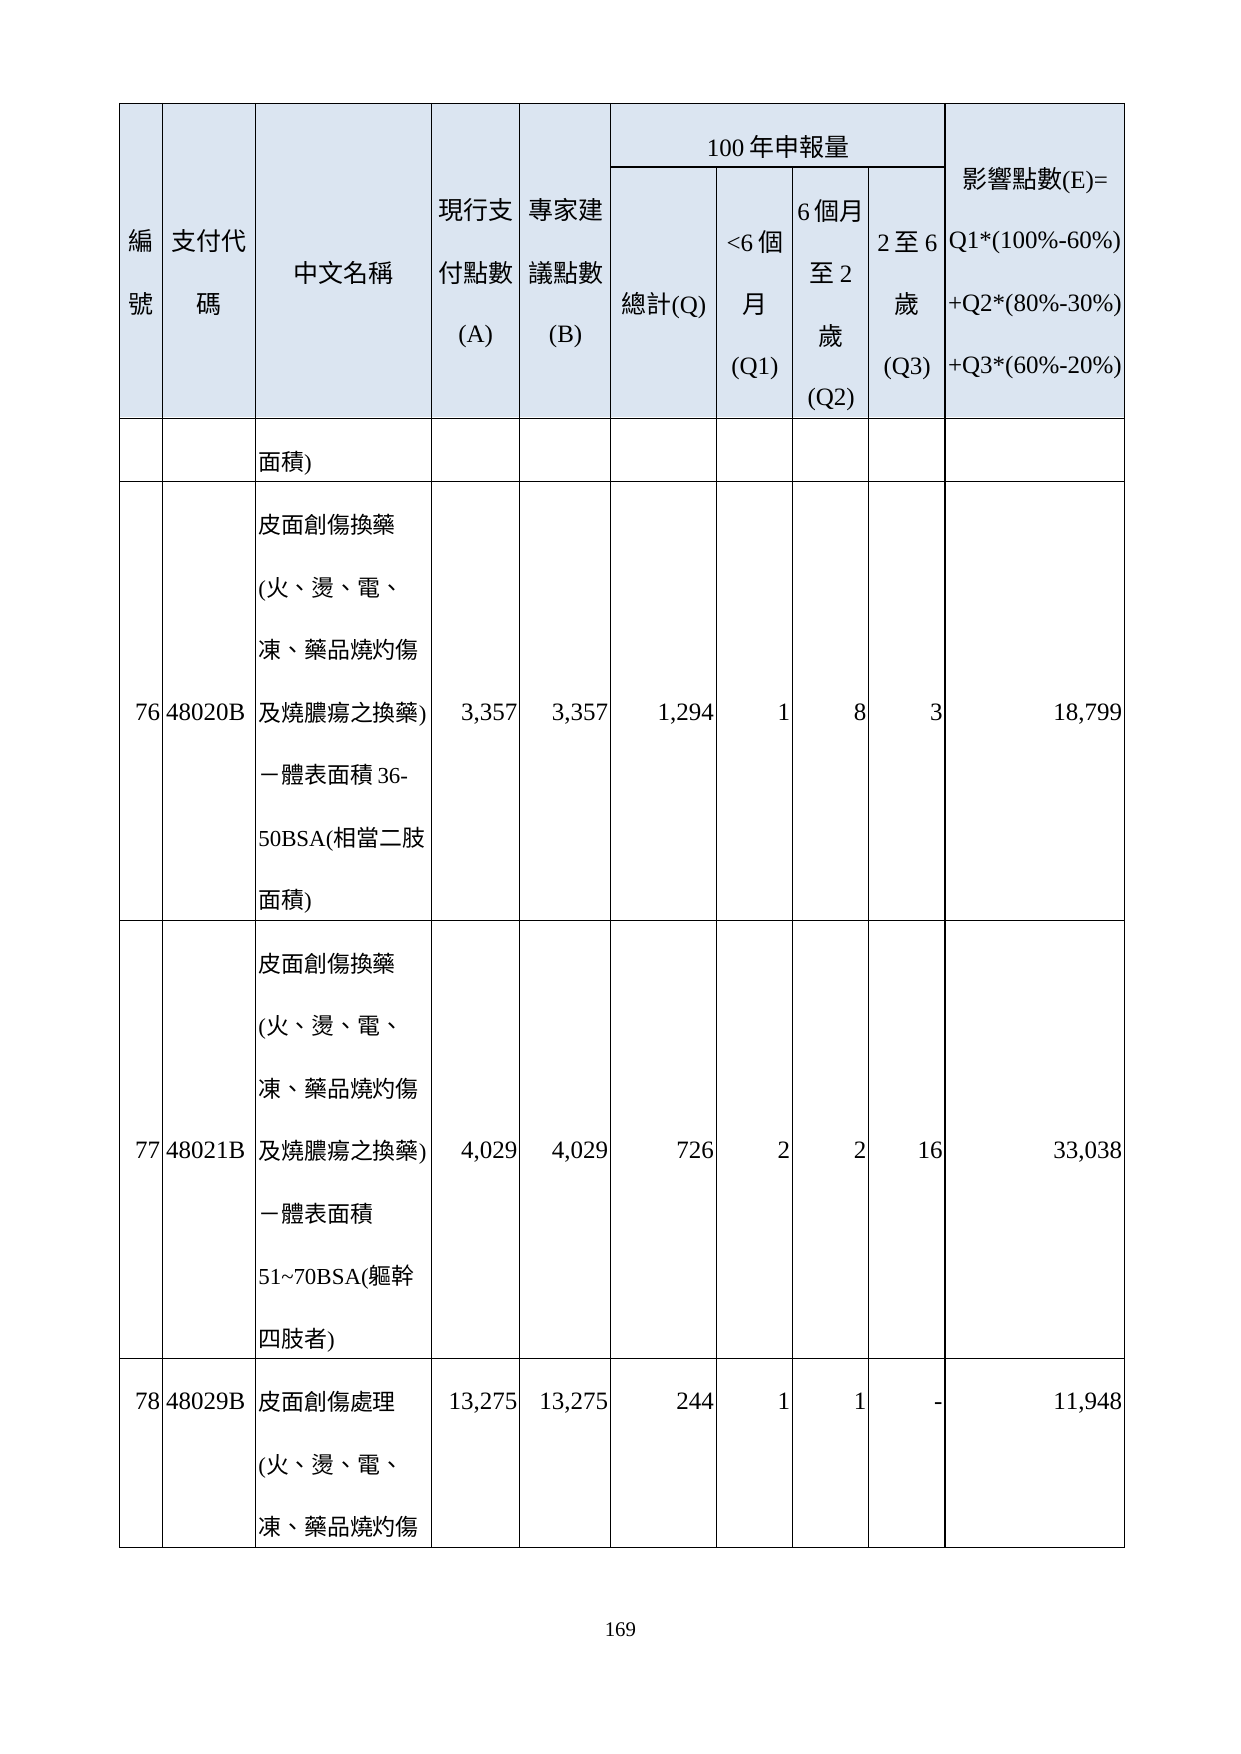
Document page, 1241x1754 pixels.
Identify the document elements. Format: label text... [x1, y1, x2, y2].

table_cell 76 [120, 482, 162, 919]
table_cell 18,799 [946, 482, 1124, 919]
table_header 影響點數(E)= Q1*(100%-60%) +Q2*(80%-30%) +Q3*(60%-20%) [946, 104, 1124, 417]
table_cell 面積) [256, 419, 431, 481]
table_cell [793, 419, 868, 481]
table_cell 244 [611, 1359, 716, 1547]
table_cell [432, 419, 519, 481]
table_cell 3 [869, 482, 944, 919]
table_cell 4,029 [520, 921, 610, 1358]
table_cell 3,357 [432, 482, 519, 919]
table_cell - [869, 1359, 944, 1547]
table_cell 1 [793, 1359, 868, 1547]
table_cell [611, 419, 716, 481]
table_cell 48020B [163, 482, 255, 919]
table_cell 1 [717, 1359, 792, 1547]
table_cell [869, 419, 944, 481]
table_cell 48029B [163, 1359, 255, 1547]
table_header 支付代碼 [163, 104, 255, 417]
table_cell 3,357 [520, 482, 610, 919]
table_cell 16 [869, 921, 944, 1358]
table_cell 726 [611, 921, 716, 1358]
table_header 100年申報量 [611, 104, 944, 166]
table_cell <6個月(Q1) [717, 168, 792, 417]
table_cell [946, 419, 1124, 481]
table_cell 48021B [163, 921, 255, 1358]
table_cell 6個月至2歲(Q2) [793, 168, 868, 417]
table_cell [163, 419, 255, 481]
table_cell 78 [120, 1359, 162, 1547]
table_cell 1 [717, 482, 792, 919]
table_cell 33,038 [946, 921, 1124, 1358]
table_header 中文名稱 [256, 104, 431, 417]
table_cell - [717, 419, 792, 481]
table_cell 8 [793, 482, 868, 919]
table_cell 4,029 [432, 921, 519, 1358]
table_cell [520, 419, 610, 481]
table_cell 1,294 [611, 482, 716, 919]
table_cell 77 [120, 921, 162, 1358]
table_cell 13,275 [520, 1359, 610, 1547]
table_cell 2至6歲(Q3) [869, 168, 944, 417]
table_cell 皮面創傷處理(火、燙、電、凍、藥品燒灼傷 [256, 1359, 431, 1547]
table_cell [120, 419, 162, 481]
table_header 專家建議點數(B) [520, 104, 610, 417]
table_cell 皮面創傷換藥(火、燙、電、凍、藥品燒灼傷及燒膿瘍之換藥)－體表面積36-50BSA(相當二肢面積) [256, 482, 431, 919]
table_cell 2 [717, 921, 792, 1358]
table_header 現行支付點數(A) [432, 104, 519, 417]
table_cell 皮面創傷換藥(火、燙、電、凍、藥品燒灼傷及燒膿瘍之換藥)－體表面積51~70BSA(軀幹四肢者) [256, 921, 431, 1358]
table_cell 11,948 [946, 1359, 1124, 1547]
table_cell 13,275 [432, 1359, 519, 1547]
table_cell 總計(Q) [611, 168, 716, 417]
table_header 編號 [120, 104, 162, 417]
table_cell 2 [793, 921, 868, 1358]
